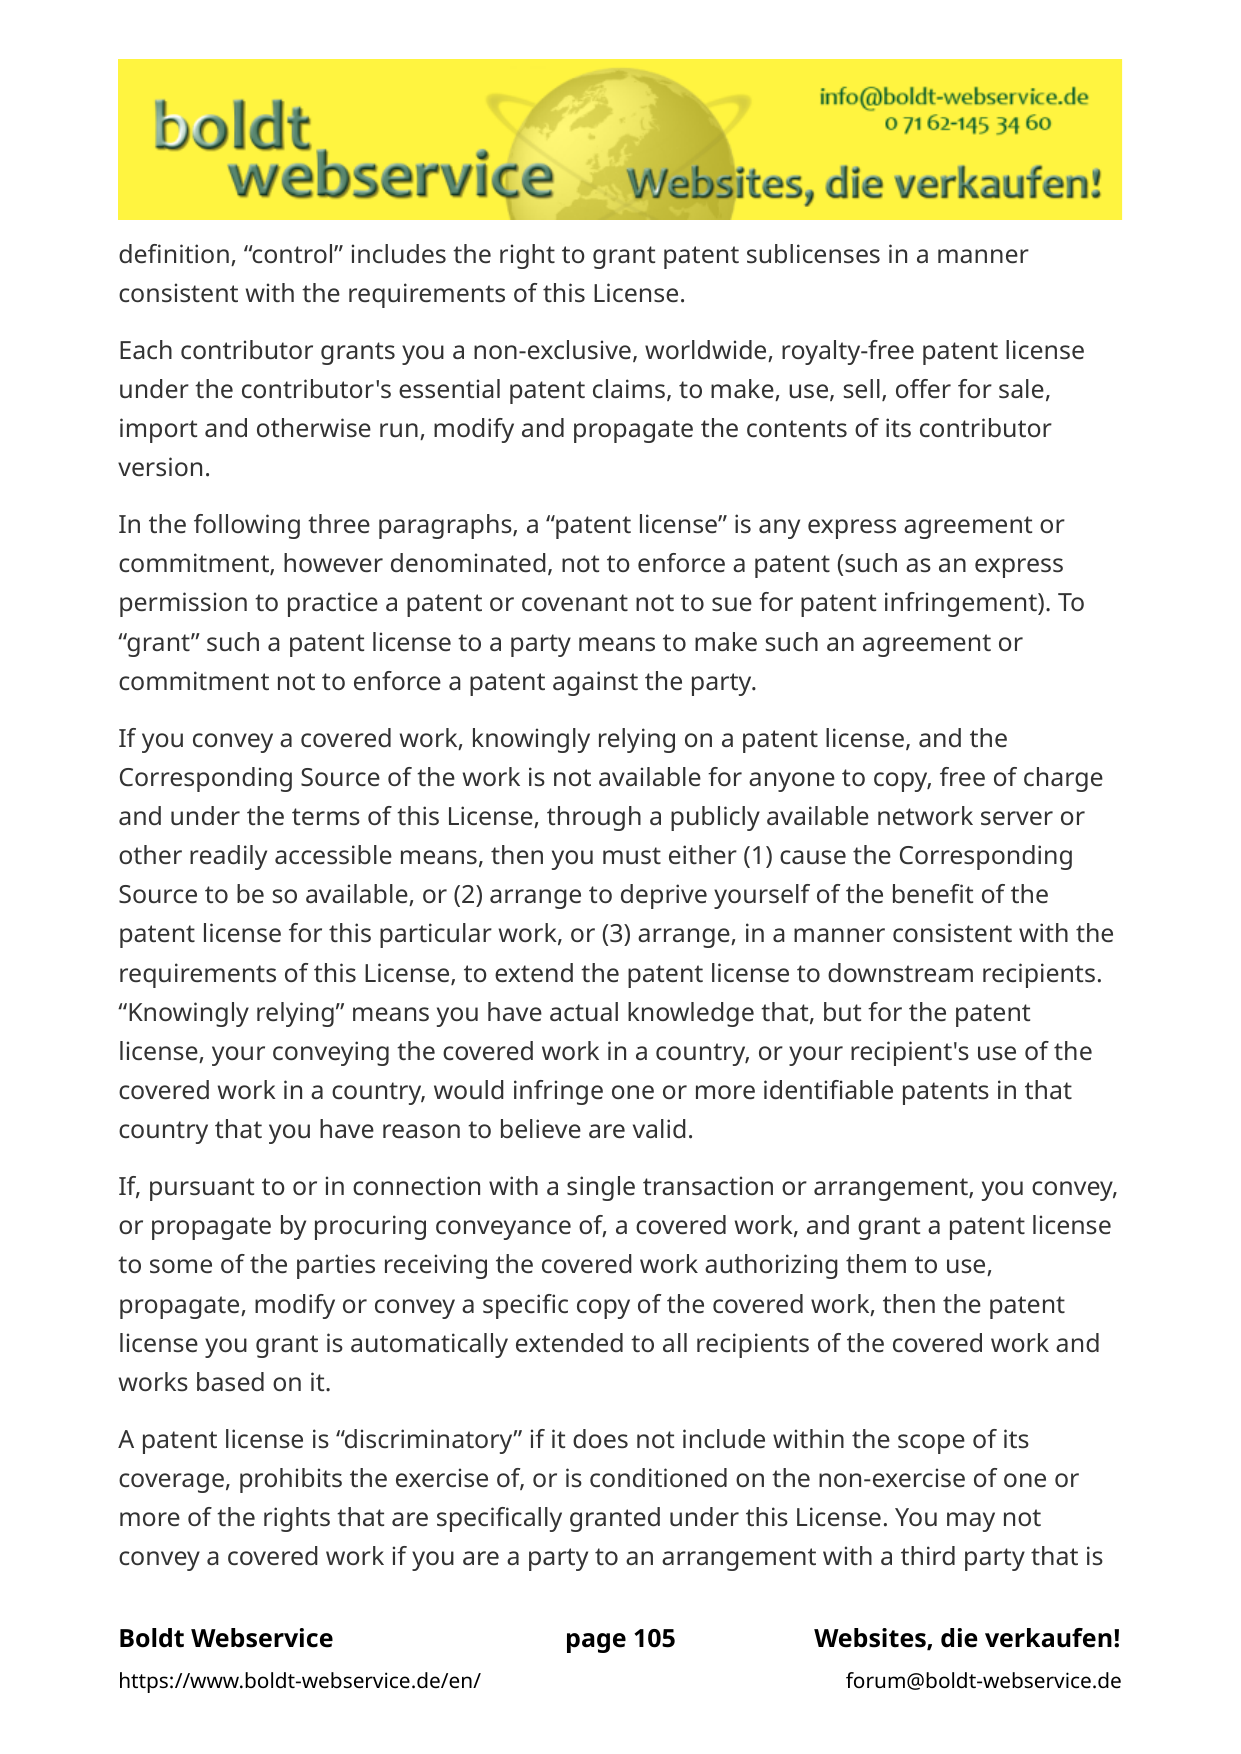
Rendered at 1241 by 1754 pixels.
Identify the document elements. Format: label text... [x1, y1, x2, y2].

text In the following three paragraphs, a “patent license” is any express agreement or commitment, however denominated, not to enforce a patent (such as an express permission to practice a patent or covenant not to sue for patent infringement). To “grant” such a patent license to a party means to make such an agreement or commitment not to enforce a patent against the party. [118, 507, 1122, 697]
picture [118, 59, 1123, 220]
text Each contributor grants you a non-exclusive, worldwide, royalty-free patent license under the contributor's essential patent claims, to make, use, sell, offer for sale, import and otherwise run, modify and propagate the contents of its contributor version. [118, 332, 1122, 484]
text If, pursuant to or in connection with a single transaction or arrangement, you convey, or propagate by procuring conveyance of, a covered work, and grant a patent license to some of the parties receiving the covered work authorizing them to use, propagate, modify or convey a specific copy of the covered work, then the patent license you grant is automatically extended to all recipients of the covered work and works based on it. [118, 1169, 1122, 1399]
text A patent license is “discriminatory” if it does not include within the scope of its coverage, prohibits the exercise of, or is conditioned on the non-exercise of one or more of the rights that are specifically granted under this License. You may not convey a covered work if you are a party to an arrangement with a third party that is [118, 1421, 1122, 1573]
text If you convey a covered work, knowingly relying on a patent license, and the Corresponding Source of the work is not available for anyone to copy, free of charge and under the terms of this License, through a publicly available network server or other readily accessible means, then you must either (1) cause the Corresponding Source to be so available, or (2) arrange to deprive yourself of the benefit of the patent license for this particular work, or (3) arrange, in a manner consistent with the requirements of this License, to extend the patent license to downstream recipients. “Knowingly relying” means you have actual knowledge that, but for the patent license, your conveying the covered work in a country, or your recipient's use of the covered work in a country, would infringe one or more identifiable patents in that country that you have reason to believe are valid. [118, 720, 1122, 1146]
text definition, “control” includes the right to grant patent sublicenses in a manner consistent with the requirements of this License. [118, 236, 1122, 309]
